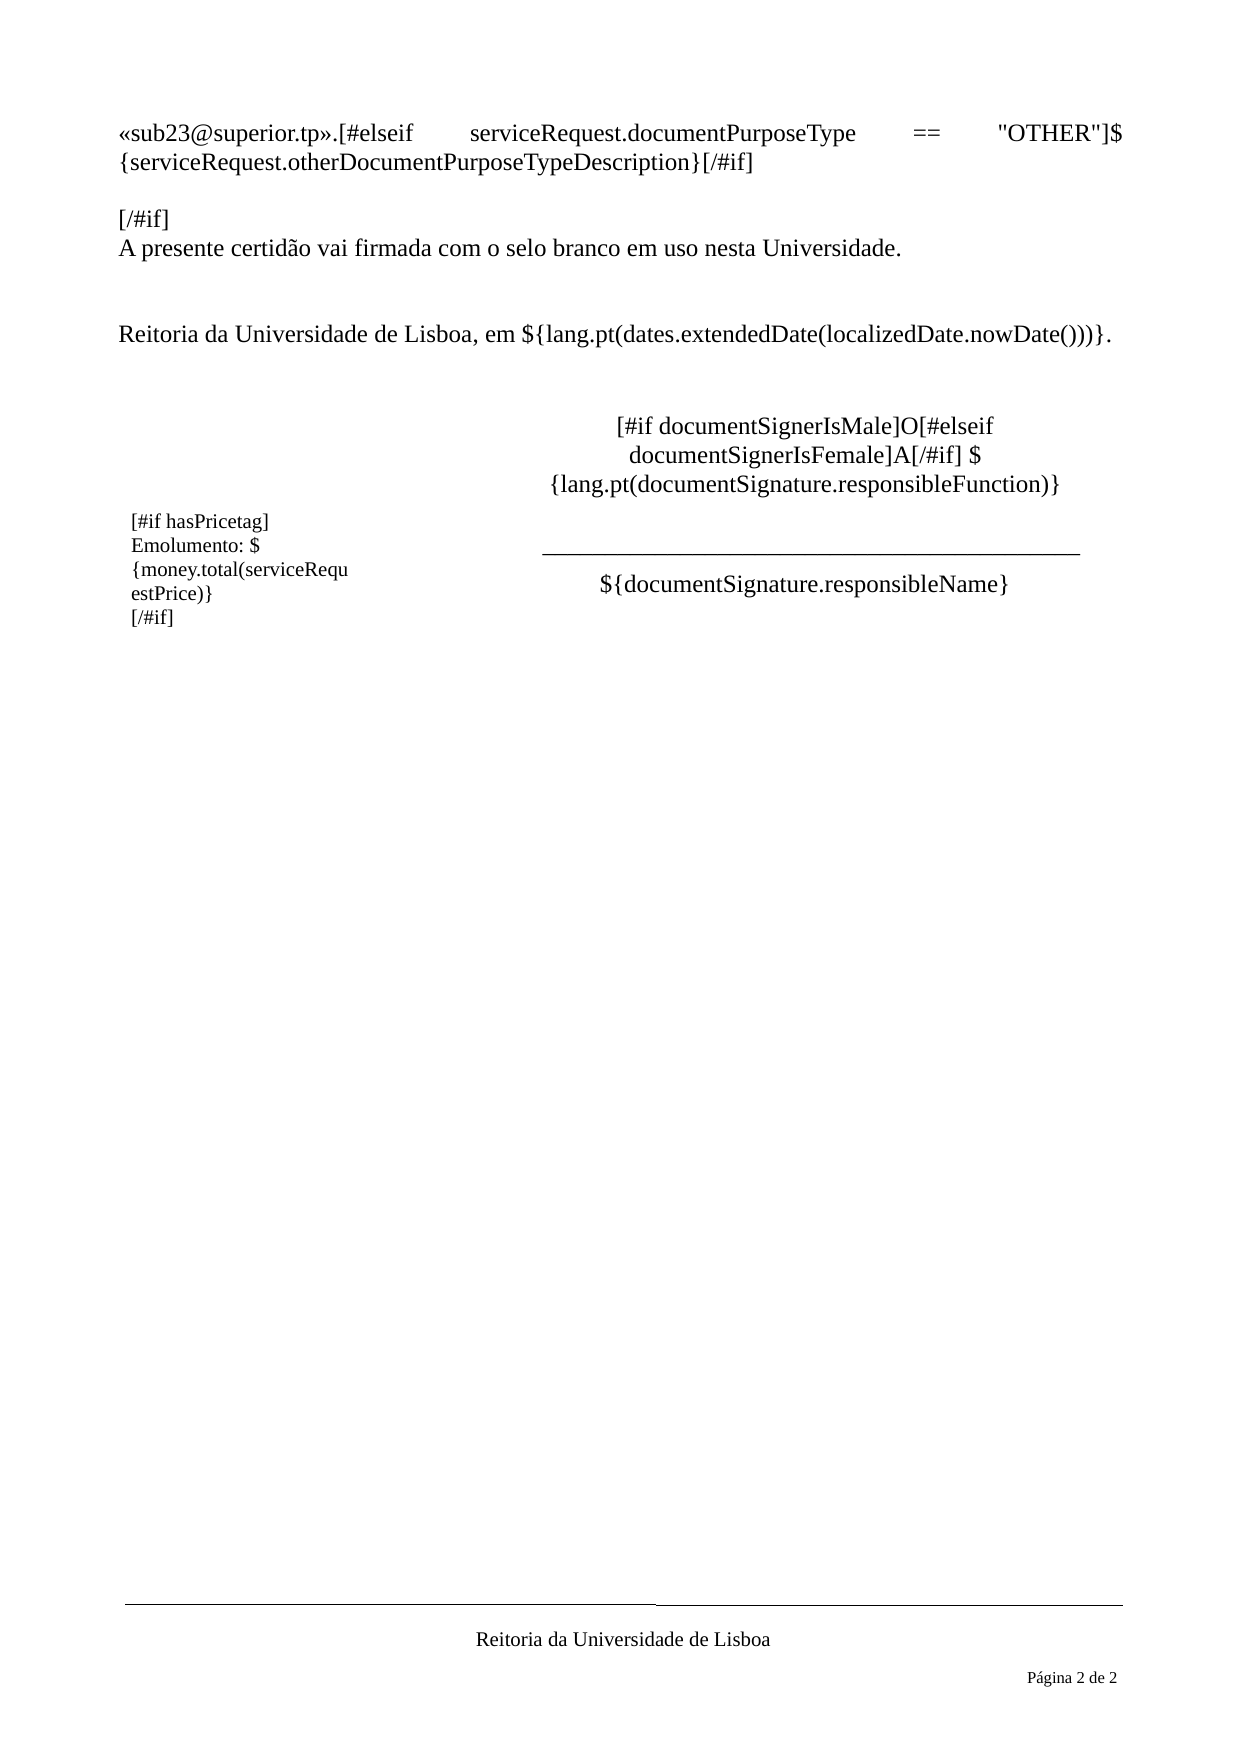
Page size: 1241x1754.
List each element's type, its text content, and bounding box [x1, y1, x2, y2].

table_cell [#if hasPricetag] Emolumento: ${money.total(serviceRequestPrice)} [/#if] [125, 503, 500, 635]
text [/#if] [118, 204, 1122, 233]
text A presente certidão vai firmada com o selo branco em uso nesta Universidade. [118, 233, 1122, 262]
table_cell ___________________________________________ [500, 503, 1110, 563]
text Reitoria da Universidade de Lisboa, em ${lang.pt(dates.extendedDate(localizedDate.nowDate()))}. [118, 319, 1122, 348]
table_header [#if documentSignerIsMale]O[#elseif documentSignerIsFemale]A[/#if] ${lang.pt(documentSignature.responsibleFunction)} [125, 406, 1110, 503]
table_cell ${documentSignature.responsibleName} [500, 563, 1110, 635]
text «sub23@superior.tp».[#elseif serviceRequest.documentPurposeType == "OTHER"]${serviceRequest.otherDocumentPurposeTypeDescription}[/#if] [118, 118, 1122, 176]
